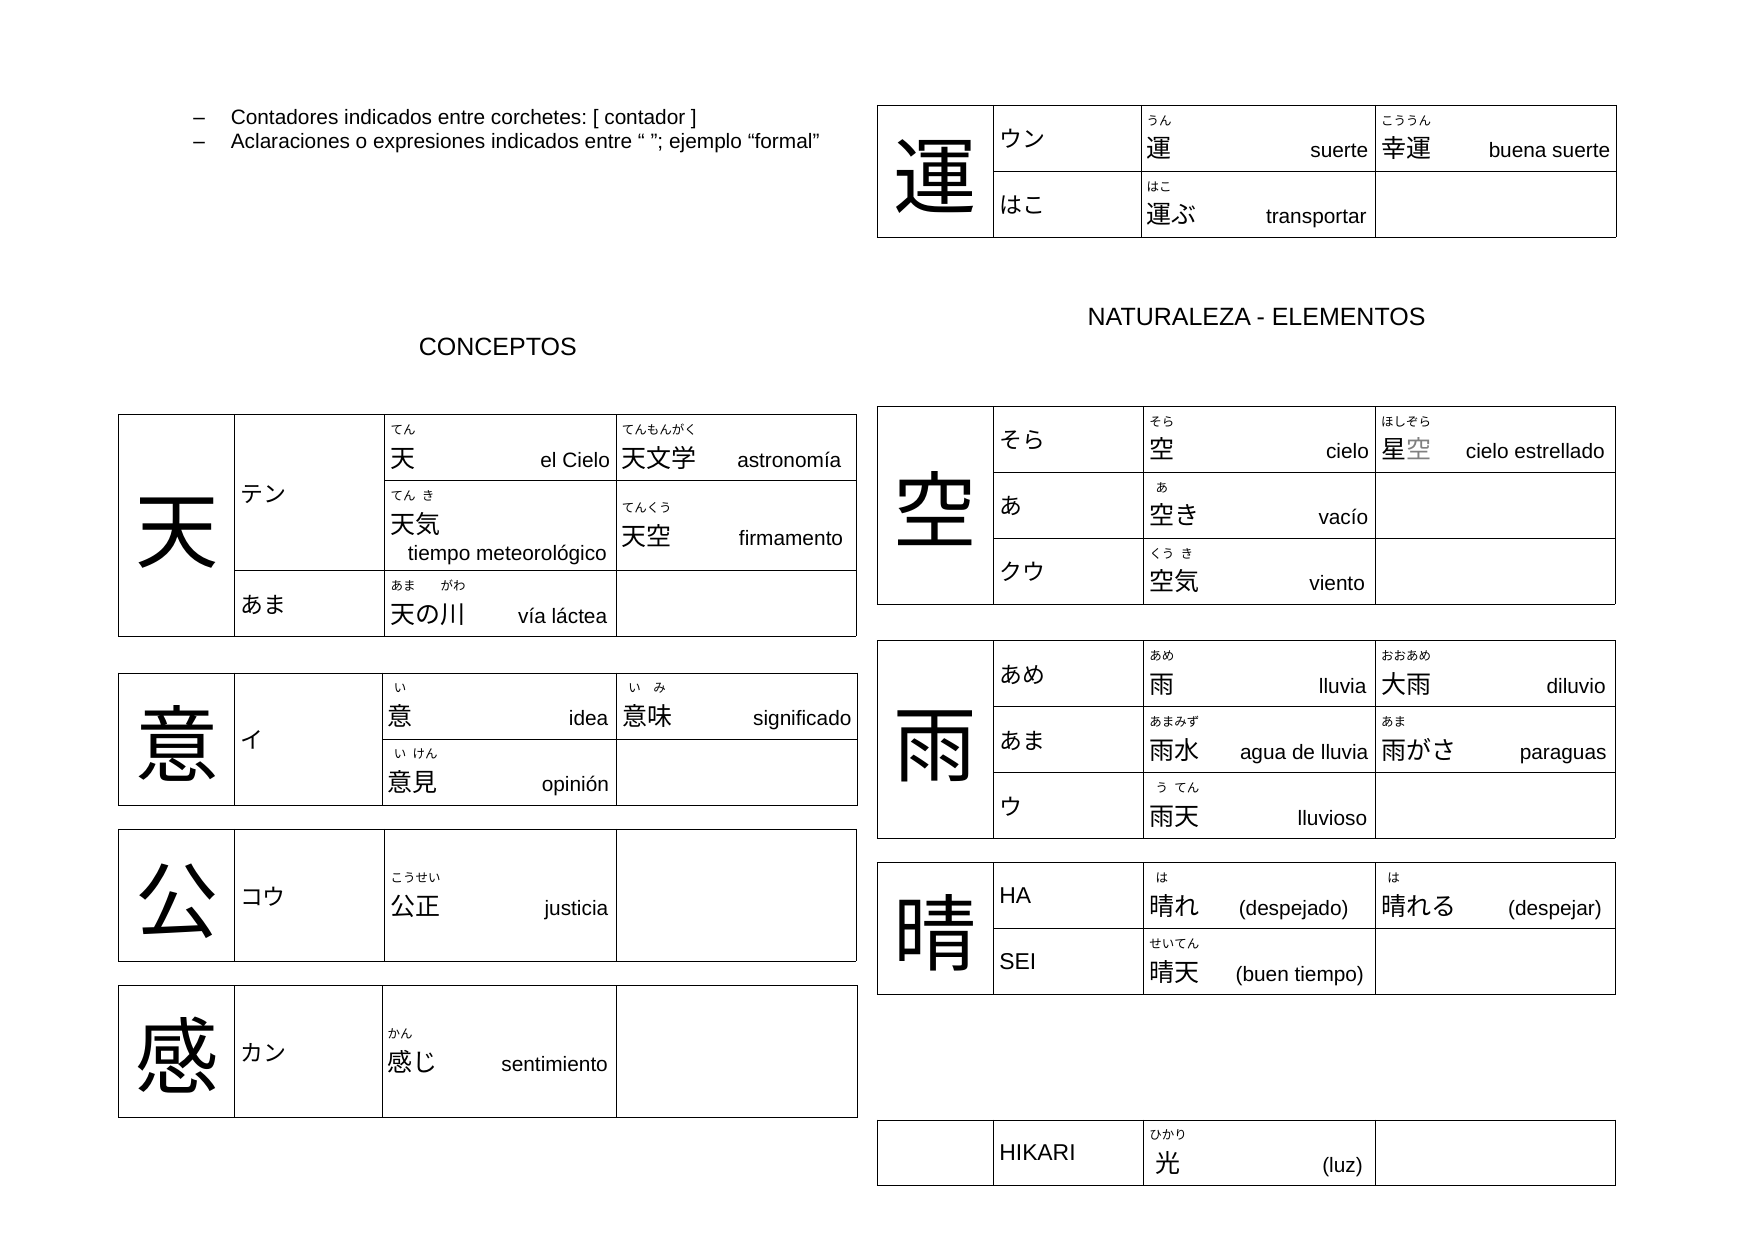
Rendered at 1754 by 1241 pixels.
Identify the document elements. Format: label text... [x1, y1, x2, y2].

table_cell あま [235, 571, 384, 636]
table_cell ウ [994, 773, 1143, 838]
table_cell あま [994, 707, 1143, 772]
table_header HIKARI [994, 1121, 1143, 1185]
table_header 運うん suerte [1142, 106, 1375, 171]
table_header 意い味み significado [617, 674, 857, 738]
table_header 意 [119, 674, 234, 805]
table_cell 雨あま水みず agua de lluvia [1144, 707, 1375, 772]
table_cell [1376, 929, 1615, 994]
table_cell 天てん空くう firmamento [617, 481, 856, 570]
table_cell SEI [994, 929, 1143, 994]
table_cell 天あまの川がわ vía láctea [385, 571, 616, 636]
table_header 運 [878, 106, 993, 237]
table_header 光ひかり (luz) [1144, 1121, 1375, 1185]
table_header 晴はれる (despejar) [1376, 863, 1615, 928]
text NATURALEZA - ELEMENTOS [877, 302, 1636, 331]
table_header 幸こう運うん buena suerte [1376, 106, 1616, 171]
table_cell 空くう気き viento [1144, 539, 1375, 604]
table_header [617, 830, 856, 961]
table_cell あ [994, 473, 1143, 538]
table_header あめ [994, 641, 1143, 706]
table_header 空 [878, 407, 993, 604]
table_header 晴はれ (despejado) [1144, 863, 1375, 928]
table_cell [617, 571, 856, 636]
table_cell 空あき vacío [1144, 473, 1375, 538]
text CONCEPTOS [118, 332, 877, 361]
table_header 空そら cielo [1144, 407, 1375, 472]
table_cell 意い見けん opinión [383, 740, 616, 805]
table_header [1376, 1121, 1615, 1185]
table_cell 晴せい天てん (buen tiempo) [1144, 929, 1375, 994]
table_header 天 [119, 415, 234, 636]
table_header イ [235, 674, 382, 805]
table_cell 雨あまがさ paraguas [1376, 707, 1615, 772]
table_cell [1376, 773, 1615, 838]
table_header そら [994, 407, 1143, 472]
table_header 天てん文もん学がく astronomía [617, 415, 856, 480]
table_header テン [235, 415, 384, 570]
table_header 天てん el Cielo [385, 415, 616, 480]
table_header 感かんじ sentimiento [383, 986, 616, 1117]
list Contadores indicados entre corchetes: [ contador ] [193, 105, 877, 129]
table_header 感 [119, 986, 234, 1117]
table_header 雨あめ lluvia [1144, 641, 1375, 706]
table_header HA [994, 863, 1143, 928]
table_header カン [235, 986, 382, 1117]
table_header 大おお雨あめ diluvio [1376, 641, 1615, 706]
table_cell [1376, 172, 1616, 237]
table_header 雨 [878, 641, 993, 838]
table_header ウン [994, 106, 1141, 171]
table_cell [617, 740, 857, 805]
table_cell 運はこぶ transportar [1142, 172, 1375, 237]
table_header コウ [235, 830, 384, 961]
table_header 星ほし空ぞら cielo estrellado [1376, 407, 1615, 472]
table_cell はこ [994, 172, 1141, 237]
table_header 公 [119, 830, 234, 961]
table_header [878, 1121, 993, 1185]
table_header [617, 986, 857, 1117]
table_header 晴 [878, 863, 993, 994]
table_header 公こう正せい justicia [385, 830, 616, 961]
table_cell クウ [994, 539, 1143, 604]
table_cell [1376, 473, 1615, 538]
table_header 意い idea [383, 674, 616, 738]
table_cell [1376, 539, 1615, 604]
list Aclaraciones o expresiones indicados entre “ ”; ejemplo “formal” [193, 129, 877, 153]
table_cell 雨う天てん lluvioso [1144, 773, 1375, 838]
table_cell 天てん気き tiempo meteorológico [385, 481, 616, 570]
